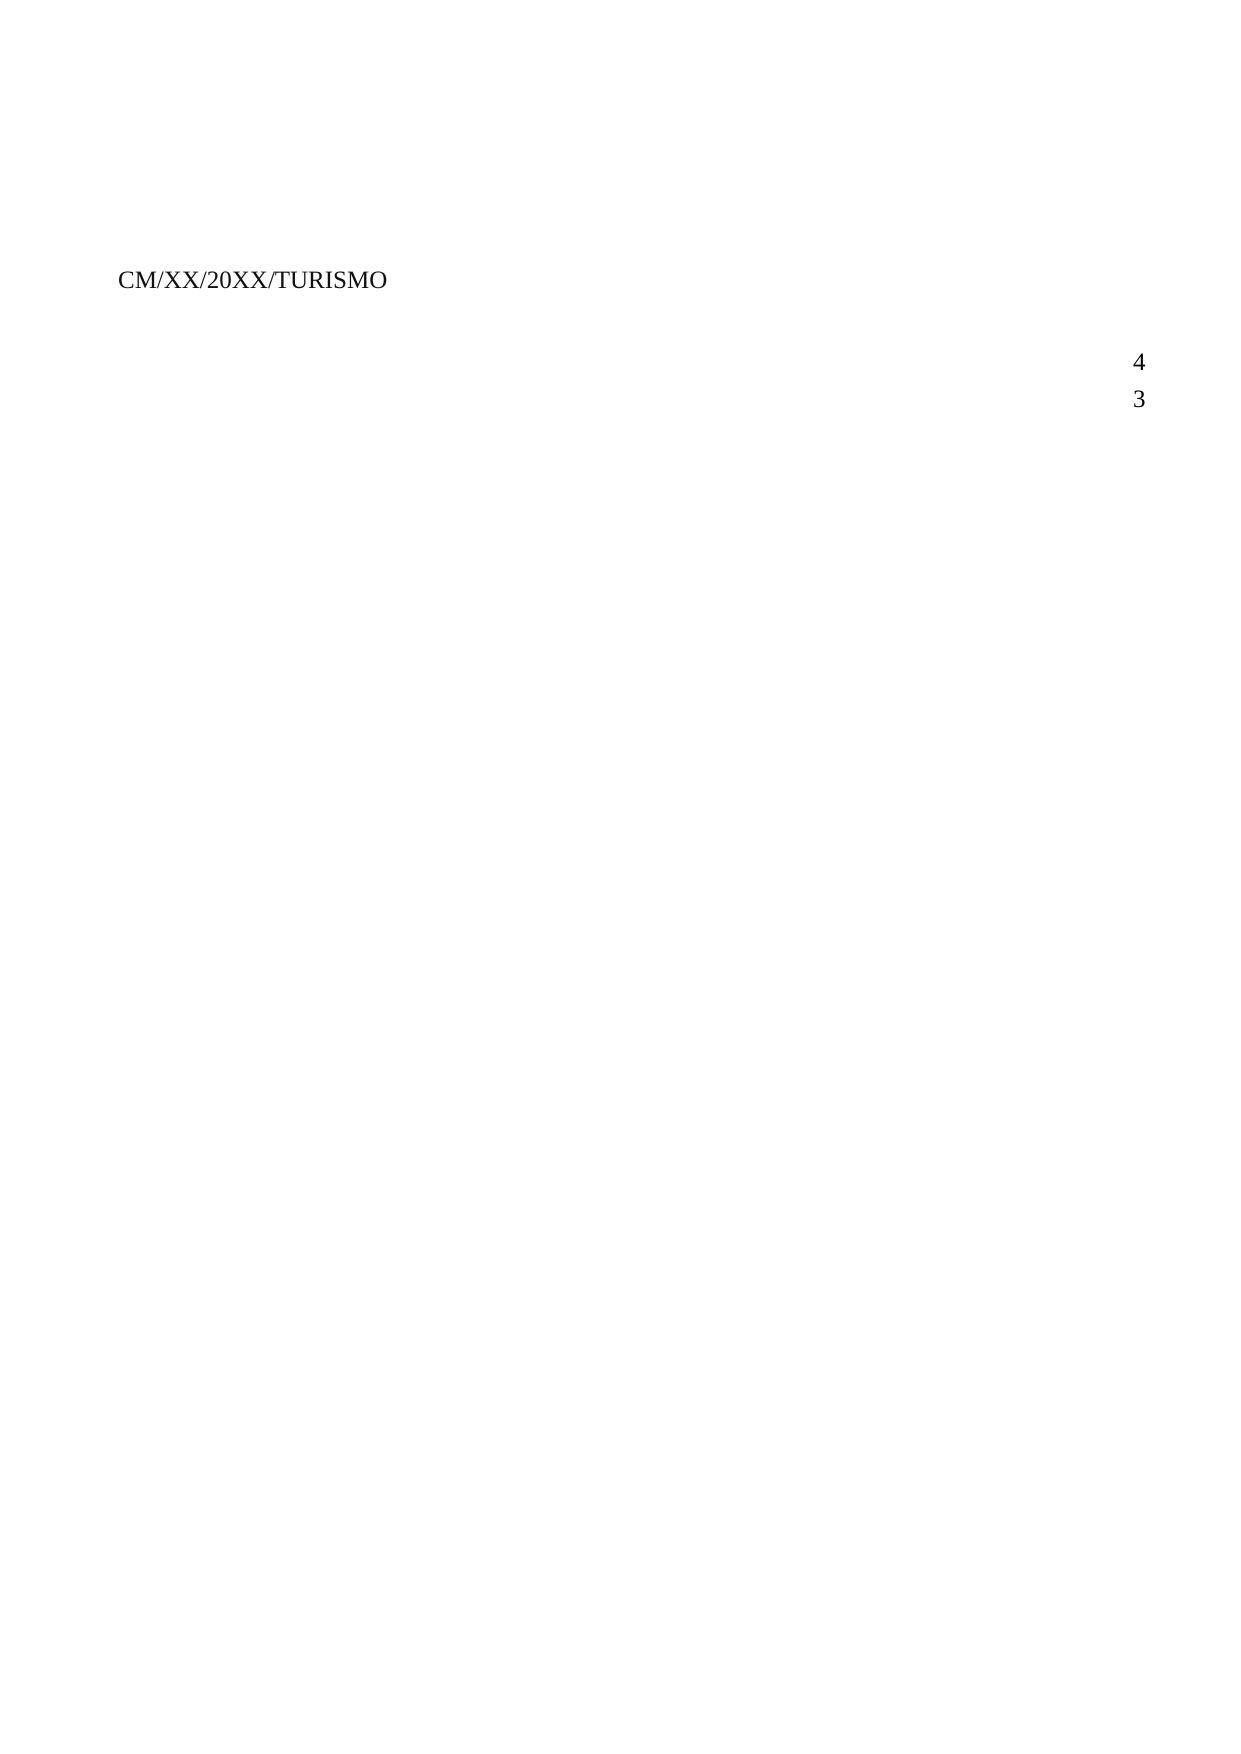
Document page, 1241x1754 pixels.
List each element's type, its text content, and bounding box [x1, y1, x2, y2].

text 43 [1133, 366, 1137, 450]
text CM/XX/20XX/TURISMO [118, 265, 1135, 294]
text 43 [1133, 347, 1137, 365]
